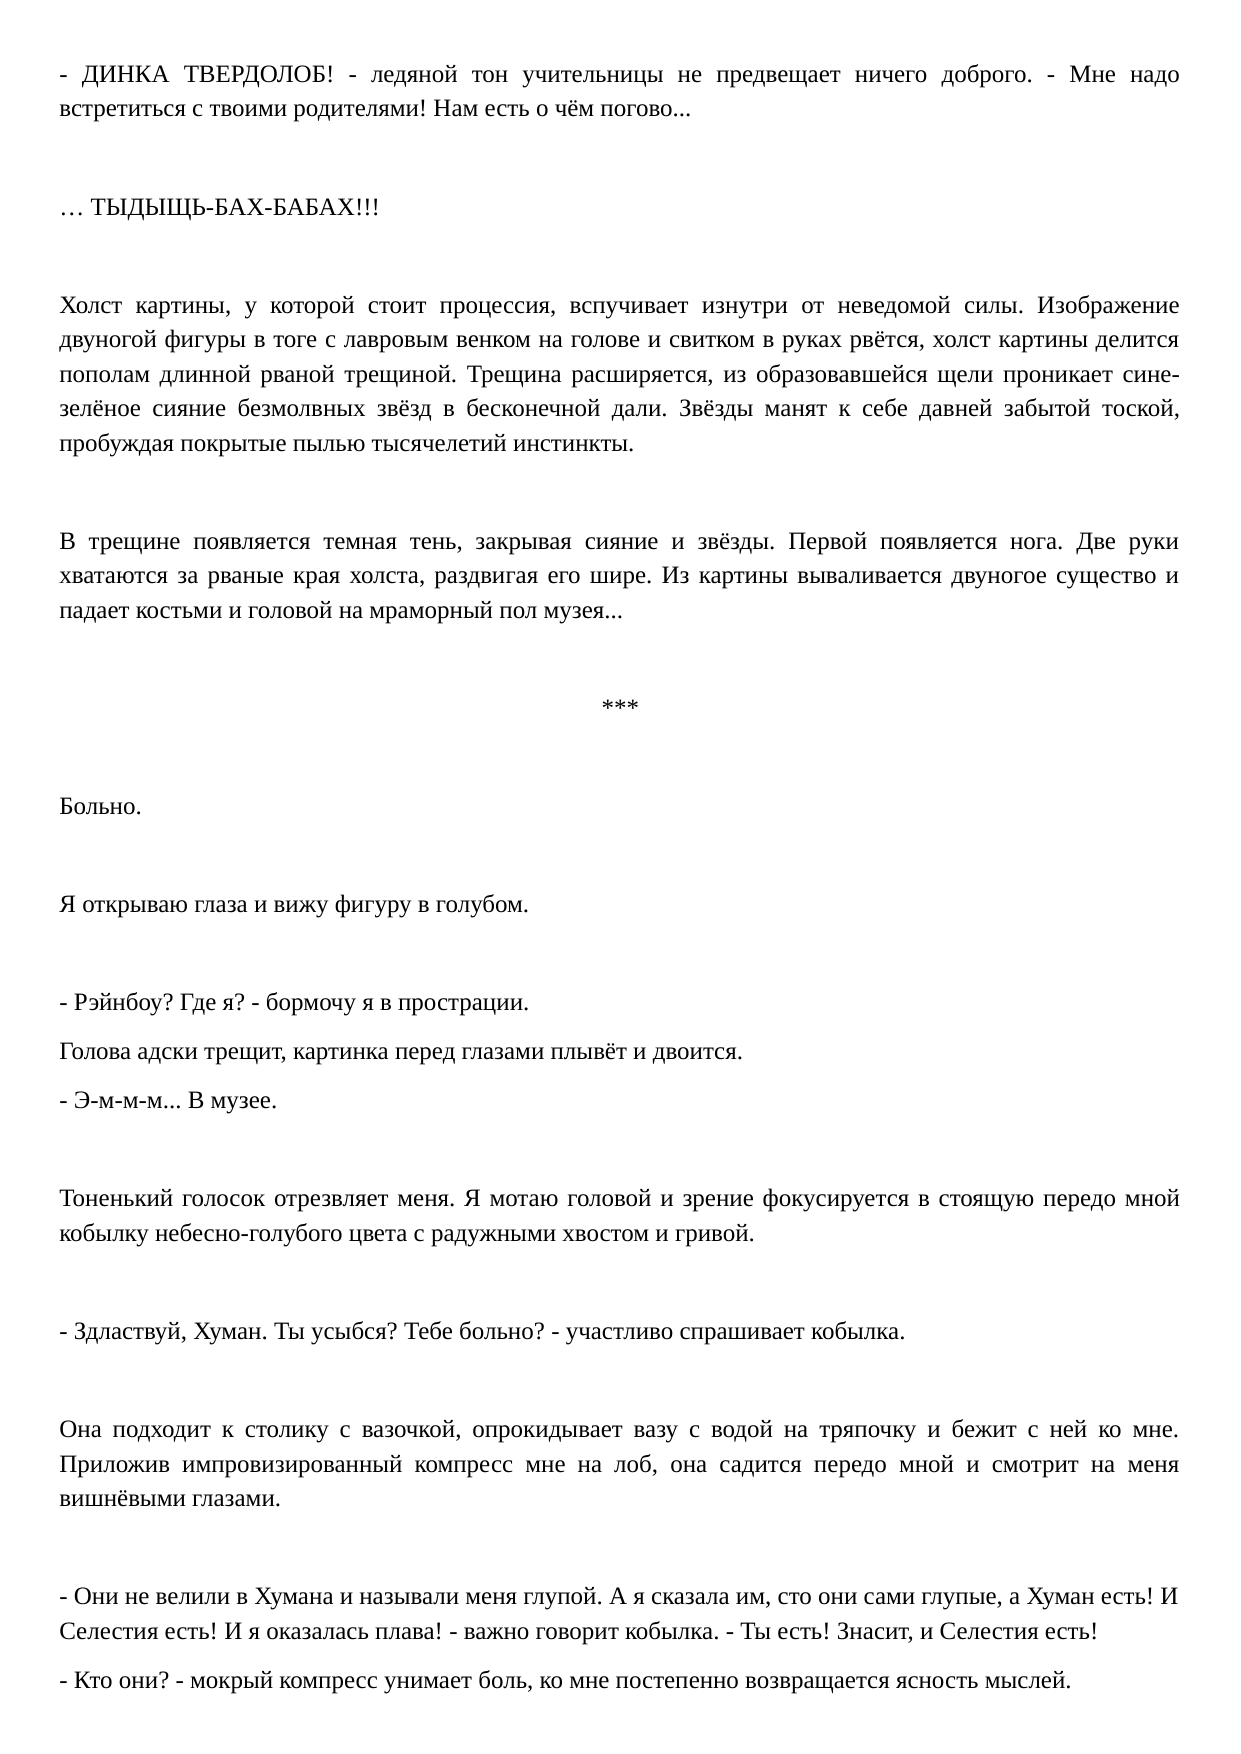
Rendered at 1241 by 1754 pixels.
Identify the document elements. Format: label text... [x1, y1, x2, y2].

text - Рэйнбоу? Где я? - бормочу я в прострации. [59, 987, 1181, 1016]
text - Кто они? - мокрый компресс унимает боль, ко мне постепенно возвращается ясность мыслей. [59, 1665, 1181, 1694]
text Я открываю глаза и вижу фигуру в голубом. [59, 889, 1181, 918]
text - ДИНКА ТВЕРДОЛОБ! - ледяной тон учительницы не предвещает ничего доброго. - Мне надо встретиться с твоими родителями! Нам есть о чём погово... [59, 59, 1181, 122]
text Голова адски трещит, картинка перед глазами плывёт и двоится. [59, 1036, 1181, 1065]
text Тоненький голосок отрезвляет меня. Я мотаю головой и зрение фокусируется в стоящую передо мной кобылку небесно-голубого цвета с радужными хвостом и гривой. [59, 1183, 1181, 1247]
text - Они не велили в Хумана и называли меня глупой. А я сказала им, сто они сами глупые, а Хуман есть! И Селестия есть! И я оказалась плава! - важно говорит кобылка. - Ты есть! Знасит, и Селестия есть! [59, 1581, 1181, 1644]
text Холст картины, у которой стоит процессия, вспучивает изнутри от неведомой силы. Изображение двуногой фигуры в тоге с лавровым венком на голове и свитком в руках рвётся, холст картины делится пополам длинной рваной трещиной. Трещина расширяется, из образовавшейся щели проникает сине-зелёное сияние безмолвных звёзд в бесконечной дали. Звёзды манят к себе давней забытой тоской, пробуждая покрытые пылью тысячелетий инстинкты. [59, 290, 1181, 456]
text Она подходит к столику с вазочкой, опрокидывает вазу с водой на тряпочку и бежит с ней ко мне. Приложив импровизированный компресс мне на лоб, она садится передо мной и смотрит на меня вишнёвыми глазами. [59, 1414, 1181, 1512]
text … ТЫДЫЩЬ-БАХ-БАБАХ!!! [59, 192, 1181, 220]
text *** [59, 693, 1181, 722]
text В трещине появляется темная тень, закрывая сияние и звёзды. Первой появляется нога. Две руки хватаются за рваные края холста, раздвигая его шире. Из картины вываливается двуногое существо и падает костьми и головой на мраморный пол музея... [59, 526, 1181, 623]
text - Э-м-м-м... В музее. [59, 1085, 1181, 1114]
text Больно. [59, 791, 1181, 820]
text - Здластвуй, Хуман. Ты усыбся? Тебе больно? - участливо спрашивает кобылка. [59, 1316, 1181, 1345]
